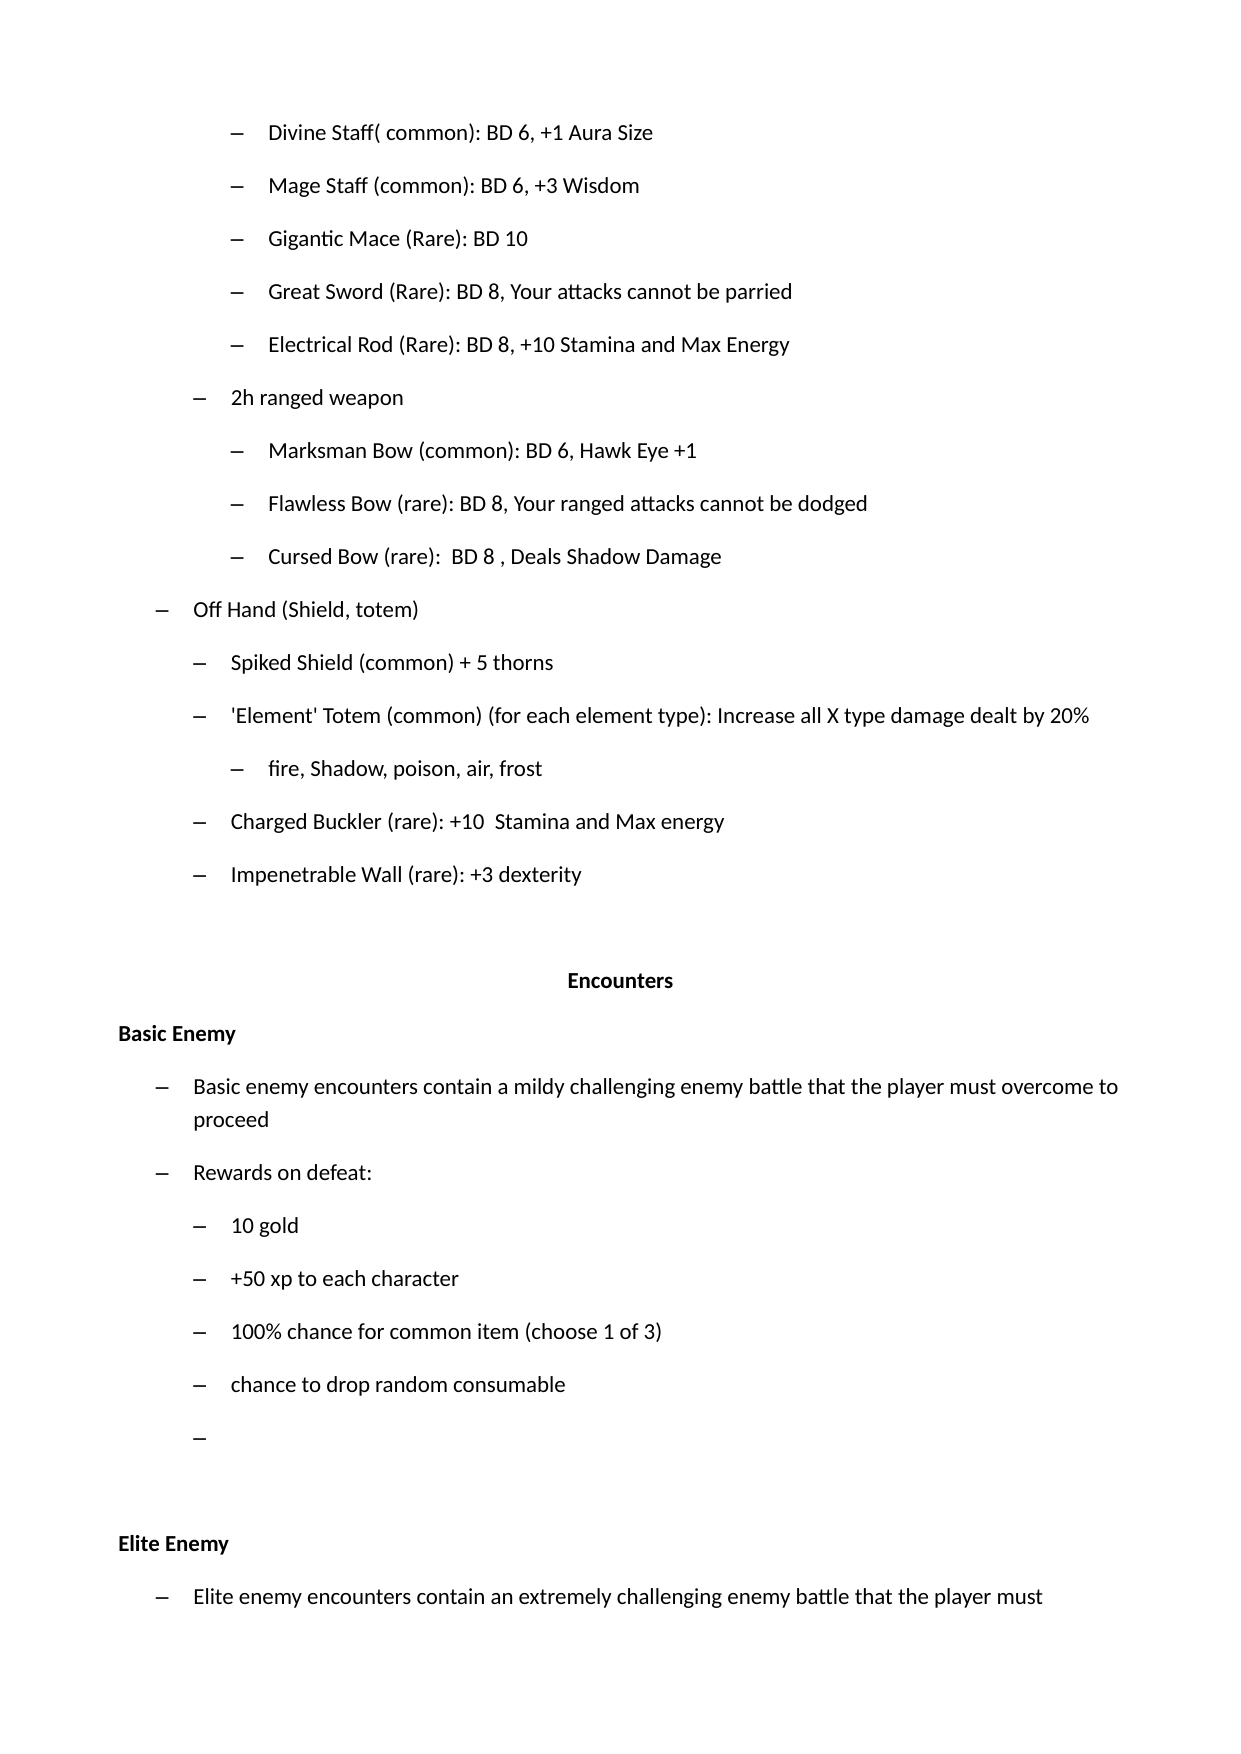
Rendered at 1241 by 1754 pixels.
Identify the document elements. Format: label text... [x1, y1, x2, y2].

list Gigantic Mace (Rare): BD 10 [231, 224, 1122, 252]
list Rewards on defeat: [156, 1158, 1122, 1186]
list Flawless Bow (rare): BD 8, Your ranged attacks cannot be dodged [231, 489, 1122, 517]
text Basic Enemy [118, 1019, 1122, 1047]
list Impenetrable Wall (rare): +3 dexterity [193, 860, 1122, 888]
list Cursed Bow (rare): BD 8 , Deals Shadow Damage [231, 542, 1122, 570]
text Encounters [118, 966, 1122, 994]
list Marksman Bow (common): BD 6, Hawk Eye +1 [231, 436, 1122, 464]
list 100% chance for common item (choose 1 of 3) [193, 1317, 1122, 1345]
list Great Sword (Rare): BD 8, Your attacks cannot be parried [231, 277, 1122, 305]
list +50 xp to each character [193, 1264, 1122, 1292]
list Divine Staff( common): BD 6, +1 Aura Size [231, 118, 1122, 146]
list Mage Staff (common): BD 6, +3 Wisdom [231, 171, 1122, 199]
list 2h ranged weapon [193, 383, 1122, 411]
list Electrical Rod (Rare): BD 8, +10 Stamina and Max Energy [231, 330, 1122, 358]
list Off Hand (Shield, totem) [156, 595, 1122, 623]
list 10 gold [193, 1211, 1122, 1239]
list 'Element' Totem (common) (for each element type): Increase all X type damage dealt by 20% [193, 701, 1122, 729]
list Spiked Shield (common) + 5 thorns [193, 648, 1122, 676]
list Charged Buckler (rare): +10 Stamina and Max energy [193, 807, 1122, 835]
list Elite enemy encounters contain an extremely challenging enemy battle that the player must [156, 1582, 1122, 1610]
list Basic enemy encounters contain a mildy challenging enemy battle that the player must overcome to proceed [156, 1072, 1122, 1133]
text Elite Enemy [118, 1529, 1122, 1557]
list fire, Shadow, poison, air, frost [231, 754, 1122, 782]
list chance to drop random consumable [193, 1370, 1122, 1398]
